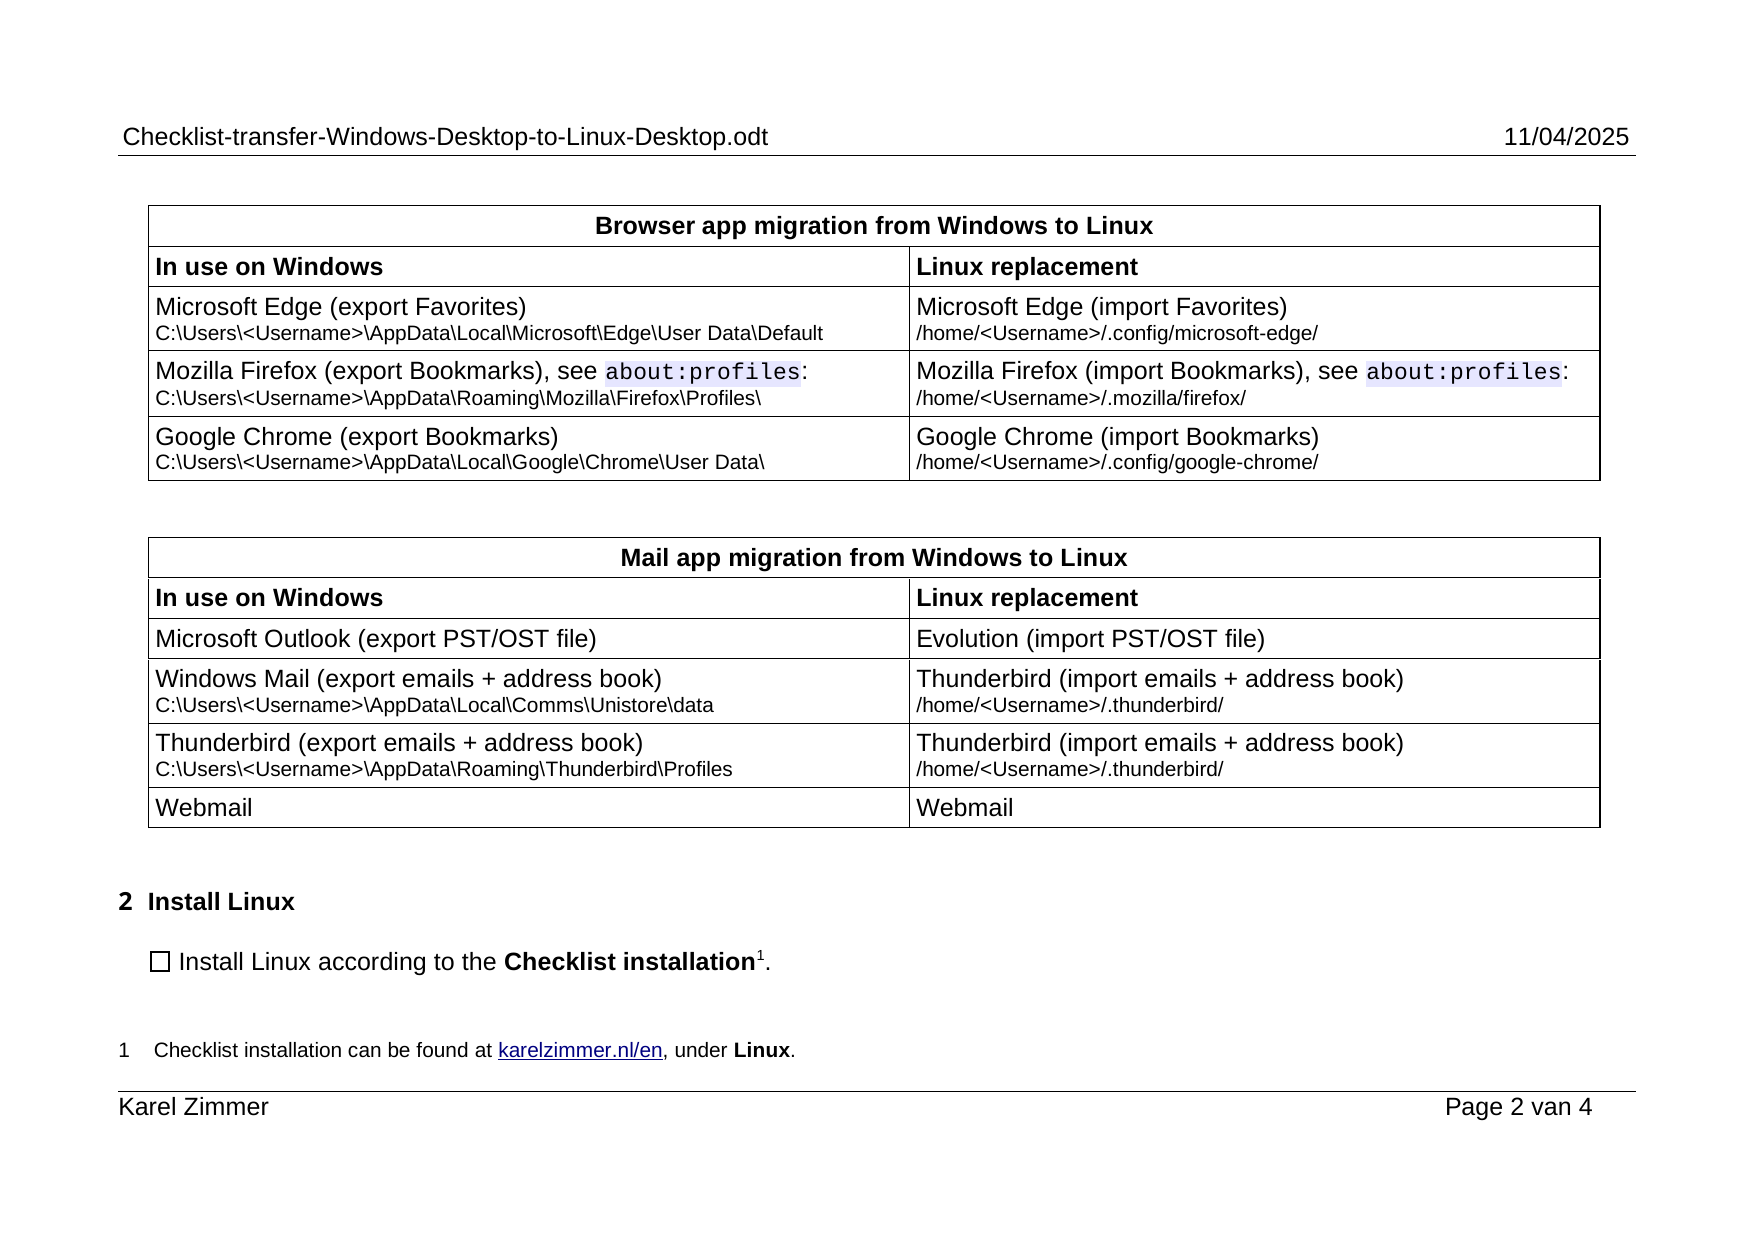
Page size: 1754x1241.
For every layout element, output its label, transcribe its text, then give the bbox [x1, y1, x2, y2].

table_cell Thunderbird (export emails + address book) C:\Users\<Username>\AppData\Roaming\Thunderbird\Profiles [149, 724, 909, 787]
table_cell In use on Windows [149, 579, 909, 618]
table_cell Google Chrome (export Bookmarks) C:\Users\<Username>\AppData\Local\Google\Chrome\User Data\ [149, 417, 909, 480]
table_header Mail app migration from Windows to Linux [149, 538, 1599, 577]
table_header Browser app migration from Windows to Linux [149, 206, 1599, 246]
table_cell Thunderbird (import emails + address book) /home/<Username>/.thunderbird/ [910, 660, 1599, 723]
list Install Linux [118, 884, 1636, 918]
table_cell Thunderbird (import emails + address book) /home/<Username>/.thunderbird/ [910, 724, 1599, 787]
table_header [141, 946, 177, 977]
table_cell Google Chrome (import Bookmarks) /home/<Username>/.config/google-chrome/ [910, 417, 1599, 480]
table_cell Microsoft Outlook (export PST/OST file) [149, 619, 909, 658]
table_cell Mozilla Firefox (import Bookmarks), see about:profiles: /home/<Username>/.mozilla/firefox/ [910, 351, 1599, 416]
table_cell Webmail [910, 788, 1599, 827]
table_cell Microsoft Edge (export Favorites) C:\Users\<Username>\AppData\Local\Microsoft\Edge\User Data\Default [149, 287, 909, 350]
table_cell Mozilla Firefox (export Bookmarks), see about:profiles: C:\Users\<Username>\AppData\Roaming\Mozilla\Firefox\Profiles\ [149, 351, 909, 416]
table_cell Windows Mail (export emails + address book) C:\Users\<Username>\AppData\Local\Comms\Unistore\data [149, 660, 909, 723]
table_header Install Linux according to the Checklist installation. [177, 946, 1617, 977]
table_cell Linux replacement [910, 579, 1599, 618]
table_cell Linux replacement [910, 247, 1599, 286]
table_cell Evolution (import PST/OST file) [910, 619, 1599, 658]
table_cell Microsoft Edge (import Favorites) /home/<Username>/.config/microsoft-edge/ [910, 287, 1599, 350]
table_cell Webmail [149, 788, 909, 827]
table_cell In use on Windows [149, 247, 909, 286]
